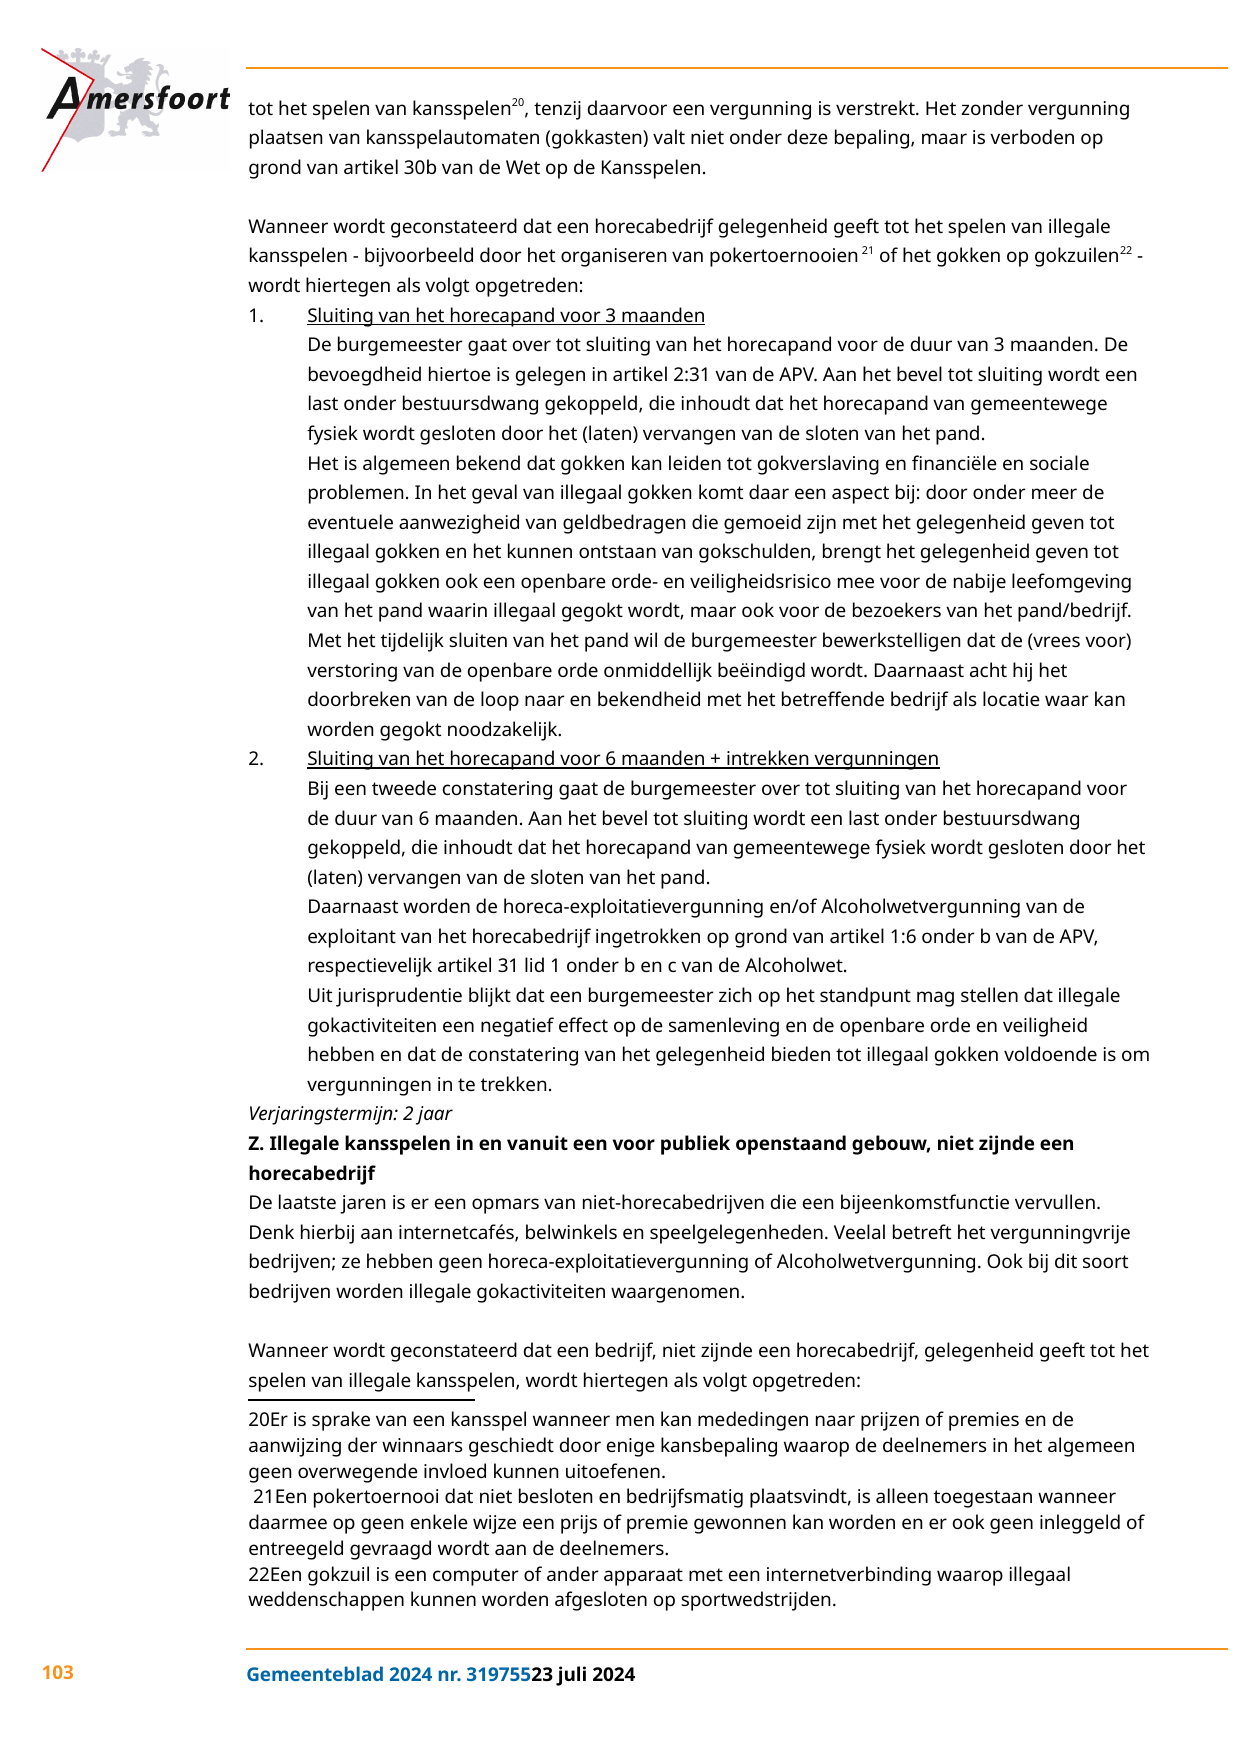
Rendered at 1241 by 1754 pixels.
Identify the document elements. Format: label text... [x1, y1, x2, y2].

text Wanneer wordt geconstateerd dat een horecabedrijf gelegenheid geeft tot het spelen van illegale kansspelen - bijvoorbeeld door het organiseren van pokertoernooien of het gokken op gokzuilen - wordt hiertegen als volgt opgetreden: [248, 213, 1152, 298]
list Uit jurisprudentie blijkt dat een burgemeester zich op het standpunt mag stellen dat illegale gokactiviteiten een negatief effect op de samenleving en de openbare orde en veiligheid hebben en dat de constatering van het gelegenheid bieden tot illegaal gokken voldoende is om vergunningen in te trekken. [248, 982, 1152, 1097]
text Een gokzuil is een computer of ander apparaat met een internetverbinding waarop illegaal weddenschappen kunnen worden afgesloten op sportwedstrijden. [248, 1561, 1152, 1612]
text Er is sprake van een kansspel wanneer men kan mededingen naar prijzen of premies en de aanwijzing der winnaars geschiedt door enige kansbepaling waarop de deelnemers in het algemeen geen overwegende invloed kunnen uitoefenen. [248, 1406, 1152, 1483]
picture [41, 47, 231, 172]
text Wanneer wordt geconstateerd dat een bedrijf, niet zijnde een horecabedrijf, gelegenheid geeft tot het spelen van illegale kansspelen, wordt hiertegen als volgt opgetreden: [248, 1337, 1152, 1393]
text Een pokertoernooi dat niet besloten en bedrijfsmatig plaatsvindt, is alleen toegestaan wanneer daarmee op geen enkele wijze een prijs of premie gewonnen kan worden en er ook geen inleggeld of entreegeld gevraagd wordt aan de deelnemers. [248, 1483, 1152, 1561]
list Met het tijdelijk sluiten van het pand wil de burgemeester bewerkstelligen dat de (vrees voor) verstoring van de openbare orde onmiddellijk beëindigd wordt. Daarnaast acht hij het doorbreken van de loop naar en bekendheid met het betreffende bedrijf als locatie waar kan worden gegokt noodzakelijk. [248, 627, 1152, 742]
list Sluiting van het horecapand voor 6 maanden + intrekken vergunningen [248, 746, 1152, 771]
list Sluiting van het horecapand voor 3 maanden [248, 302, 1152, 328]
list De burgemeester gaat over tot sluiting van het horecapand voor de duur van 3 maanden. De bevoegdheid hiertoe is gelegen in artikel 2:31 van de APV. Aan het bevel tot sluiting wordt een last onder bestuursdwang gekoppeld, die inhoudt dat het horecapand van gemeentewege fysiek wordt gesloten door het (laten) vervangen van de sloten van het pand. [248, 331, 1152, 446]
list Het is algemeen bekend dat gokken kan leiden tot gokverslaving en financiële en sociale problemen. In het geval van illegaal gokken komt daar een aspect bij: door onder meer de eventuele aanwezigheid van geldbedragen die gemoeid zijn met het gelegenheid geven tot illegaal gokken en het kunnen ontstaan van gokschulden, brengt het gelegenheid geven tot illegaal gokken ook een openbare orde- en veiligheidsrisico mee voor de nabije leefomgeving van het pand waarin illegaal gegokt wordt, maar ook voor de bezoekers van het pand/bedrijf. [248, 450, 1152, 623]
text Verjaringstermijn: 2 jaar [248, 1101, 1152, 1126]
text De laatste jaren is er een opmars van niet-horecabedrijven die een bijeenkomstfunctie vervullen. Denk hierbij aan internetcafés, belwinkels en speelgelegenheden. Veelal betreft het vergunningvrije bedrijven; ze hebben geen horeca-exploitatievergunning of Alcoholwetvergunning. Ook bij dit soort bedrijven worden illegale gokactiviteiten waargenomen. [248, 1189, 1152, 1304]
list Daarnaast worden de horeca-exploitatievergunning en/of Alcoholwetvergunning van de exploitant van het horecabedrijf ingetrokken op grond van artikel 1:6 onder b van de APV, respectievelijk artikel 31 lid 1 onder b en c van de Alcoholwet. [248, 893, 1152, 978]
text Z. Illegale kansspelen in en vanuit een voor publiek openstaand gebouw, niet zijnde een horecabedrijf [248, 1130, 1152, 1186]
list Bij een tweede constatering gaat de burgemeester over tot sluiting van het horecapand voor de duur van 6 maanden. Aan het bevel tot sluiting wordt een last onder bestuursdwang gekoppeld, die inhoudt dat het horecapand van gemeentewege fysiek wordt gesloten door het (laten) vervangen van de sloten van het pand. [248, 775, 1152, 890]
text tot het spelen van kansspelen, tenzij daarvoor een vergunning is verstrekt. Het zonder vergunning plaatsen van kansspelautomaten (gokkasten) valt niet onder deze bepaling, maar is verboden op grond van artikel 30b van de Wet op de Kansspelen. [248, 95, 1152, 180]
